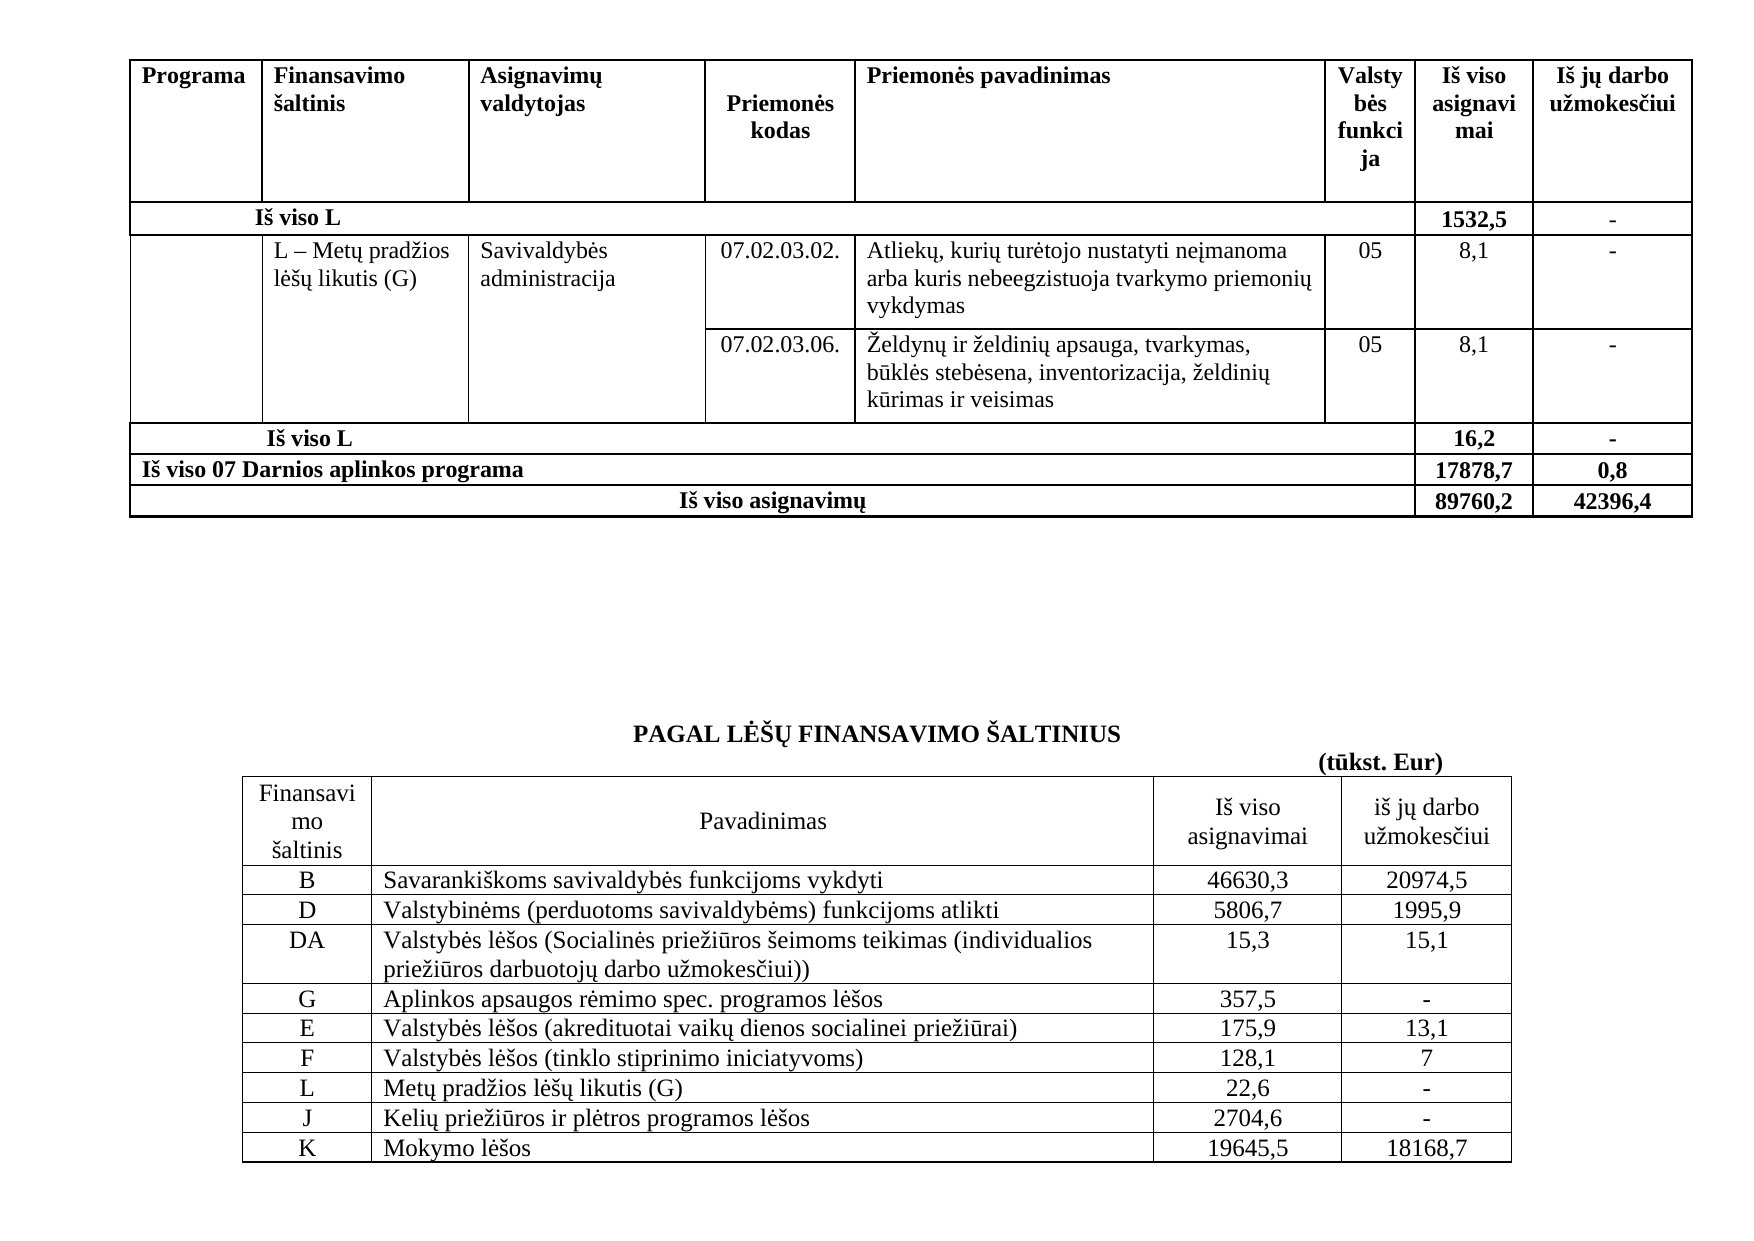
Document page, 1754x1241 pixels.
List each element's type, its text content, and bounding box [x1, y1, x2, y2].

table_cell 46630,3 [1154, 866, 1341, 894]
table_cell Valstybės lėšos (tinklo stiprinimo iniciatyvoms) [372, 1043, 1153, 1072]
table_cell L [243, 1073, 371, 1102]
table_header Programa [131, 61, 261, 172]
table_cell 16,2 [1416, 424, 1532, 453]
table_cell 15,3 [1154, 925, 1341, 983]
table_cell 2704,6 [1154, 1103, 1341, 1132]
table_header Iš viso asignavimai [1154, 777, 1341, 864]
table_cell J [243, 1103, 371, 1132]
table_cell E [243, 1014, 371, 1042]
table_cell 357,5 [1154, 984, 1341, 1012]
table_cell [131, 172, 261, 201]
table_cell 05 [1326, 330, 1414, 422]
table_cell - [1534, 424, 1691, 453]
table_cell 1995,9 [1342, 895, 1511, 924]
table_cell [263, 172, 468, 201]
table_header iš jų darbo užmokesčiui [1342, 777, 1511, 864]
table_cell Savivaldybės administracija [469, 236, 705, 422]
table_cell 7 [1342, 1043, 1511, 1072]
table_cell 8,1 [1416, 330, 1532, 422]
table_cell D [243, 895, 371, 924]
table_cell Savarankiškoms savivaldybės funkcijoms vykdyti [372, 866, 1153, 894]
table_header Pavadinimas [372, 777, 1153, 864]
table_cell [706, 172, 854, 201]
table_cell 89760,2 [1416, 486, 1532, 515]
table_cell Valstybės lėšos (akredituotai vaikų dienos socialinei priežiūrai) [372, 1014, 1153, 1042]
table_cell Iš viso L [131, 424, 1414, 453]
table_cell K [243, 1133, 371, 1161]
table_cell G [243, 984, 371, 1012]
text PAGAL LĖŠŲ FINANSAVIMO ŠALTINIUS [118, 719, 1636, 747]
table_cell B [243, 866, 371, 894]
table_cell 07.02.03.06. [706, 330, 854, 422]
table_cell Aplinkos apsaugos rėmimo spec. programos lėšos [372, 984, 1153, 1012]
table_cell 175,9 [1154, 1014, 1341, 1042]
table_header Finansavimo šaltinis [263, 61, 468, 172]
table_cell 0,8 [1534, 455, 1691, 484]
table_header Priemonės kodas [706, 61, 854, 172]
table_cell F [243, 1043, 371, 1072]
table_cell [470, 172, 704, 201]
table_cell [1326, 172, 1414, 201]
table_cell [131, 236, 262, 422]
table_header Valstybės funkcija [1326, 61, 1414, 172]
table_cell 07.02.03.02. [706, 236, 854, 328]
table_cell 42396,4 [1534, 486, 1691, 515]
table_header Priemonės pavadinimas [856, 61, 1324, 172]
table_cell - [1342, 1103, 1511, 1132]
table_cell Valstybės lėšos (Socialinės priežiūros šeimoms teikimas (individualios priežiūros darbuotojų darbo užmokesčiui)) [372, 925, 1153, 983]
table_cell 5806,7 [1154, 895, 1341, 924]
table_cell 18168,7 [1342, 1133, 1511, 1161]
table_cell 05 [1326, 236, 1414, 328]
table_cell 8,1 [1416, 236, 1532, 328]
text (tūkst. Eur) [118, 747, 1636, 776]
table_cell [856, 172, 1324, 201]
table_cell Iš viso asignavimų [131, 486, 1414, 515]
table_cell - [1534, 330, 1691, 422]
table_header Iš viso asignavimai [1416, 61, 1532, 201]
table_cell Iš viso 07 Darnios aplinkos programa [131, 455, 1414, 484]
table_cell Atliekų, kurių turėtojo nustatyti neįmanoma arba kuris nebeegzistuoja tvarkymo priemonių vykdymas [856, 236, 1324, 328]
table_cell 20974,5 [1342, 866, 1511, 894]
table_cell 15,1 [1342, 925, 1511, 983]
table_cell - [1342, 1073, 1511, 1102]
table_header Iš jų darbo užmokesčiui [1534, 61, 1691, 201]
table_cell Metų pradžios lėšų likutis (G) [372, 1073, 1153, 1102]
table_cell Iš viso L [131, 203, 1414, 234]
table_cell - [1534, 203, 1691, 234]
table_cell - [1534, 236, 1691, 328]
table_header Asignavimų valdytojas [470, 61, 704, 172]
table_cell 22,6 [1154, 1073, 1341, 1102]
table_cell 1532,5 [1416, 203, 1532, 234]
table_cell 19645,5 [1154, 1133, 1341, 1161]
table_cell L – Metų pradžios lėšų likutis (G) [263, 236, 468, 422]
table_cell DA [243, 925, 371, 983]
table_cell Želdynų ir želdinių apsauga, tvarkymas, būklės stebėsena, inventorizacija, želdinių kūrimas ir veisimas [856, 330, 1324, 422]
table_header Finansavimo šaltinis [243, 777, 371, 864]
table_cell - [1342, 984, 1511, 1012]
table_cell Mokymo lėšos [372, 1133, 1153, 1161]
table_cell 17878,7 [1416, 455, 1532, 484]
table_cell 128,1 [1154, 1043, 1341, 1072]
table_cell 13,1 [1342, 1014, 1511, 1042]
table_cell Kelių priežiūros ir plėtros programos lėšos [372, 1103, 1153, 1132]
table_cell Valstybinėms (perduotoms savivaldybėms) funkcijoms atlikti [372, 895, 1153, 924]
